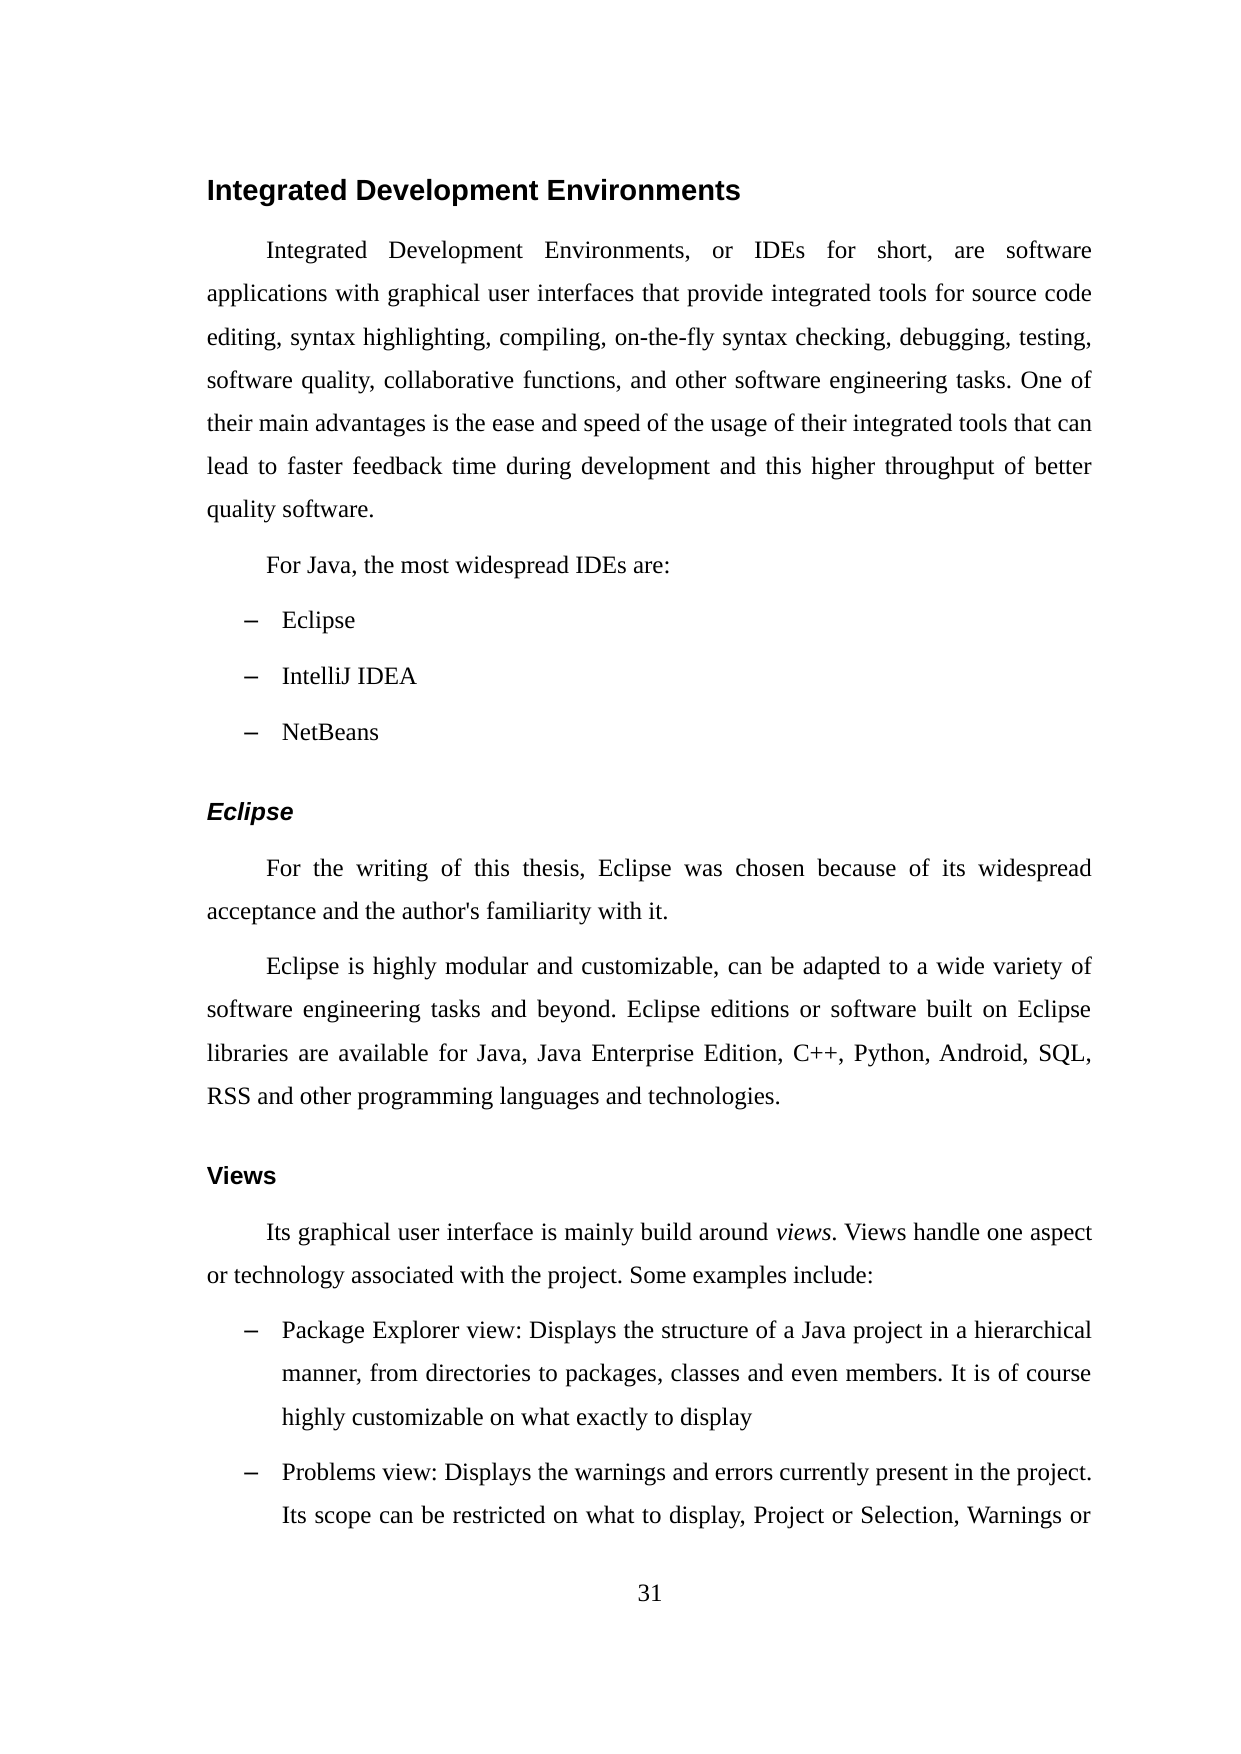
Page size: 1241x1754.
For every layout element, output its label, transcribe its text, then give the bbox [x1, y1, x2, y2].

text For the writing of this thesis, Eclipse was chosen because of its widespread acceptance and the author's familiarity with it. [207, 853, 1093, 924]
list NetBeans [244, 717, 1093, 745]
subtitle Integrated Development Environments [207, 173, 1093, 206]
text Eclipse is highly modular and customizable, can be adapted to a wide variety of software engineering tasks and beyond. Eclipse editions or software built on Eclipse libraries are available for Java, Java Enterprise Edition, C++, Python, Android, SQL, RSS and other programming languages and technologies. [207, 951, 1093, 1109]
subtitle Views [207, 1161, 1093, 1190]
list Eclipse [244, 605, 1093, 634]
subtitle Eclipse [207, 797, 1093, 826]
text Integrated Development Environments, or IDEs for short, are software applications with graphical user interfaces that provide integrated tools for source code editing, syntax highlighting, compiling, on-the-fly syntax checking, debugging, testing, software quality, collaborative functions, and other software engineering tasks. One of their main advantages is the ease and speed of the usage of their integrated tools that can lead to faster feedback time during development and this higher throughput of better quality software. [207, 235, 1093, 523]
list IntelliJ IDEA [244, 661, 1093, 690]
list Problems view: Displays the warnings and errors currently present in the project. Its scope can be restricted on what to display, Project or Selection, Warnings or [244, 1457, 1093, 1529]
text For Java, the most widespread IDEs are: [207, 550, 1093, 578]
list Package Explorer view: Displays the structure of a Java project in a hierarchical manner, from directories to packages, classes and even members. It is of course highly customizable on what exactly to display [244, 1315, 1093, 1430]
text Its graphical user interface is mainly build around views. Views handle one aspect or technology associated with the project. Some examples include: [207, 1217, 1093, 1288]
